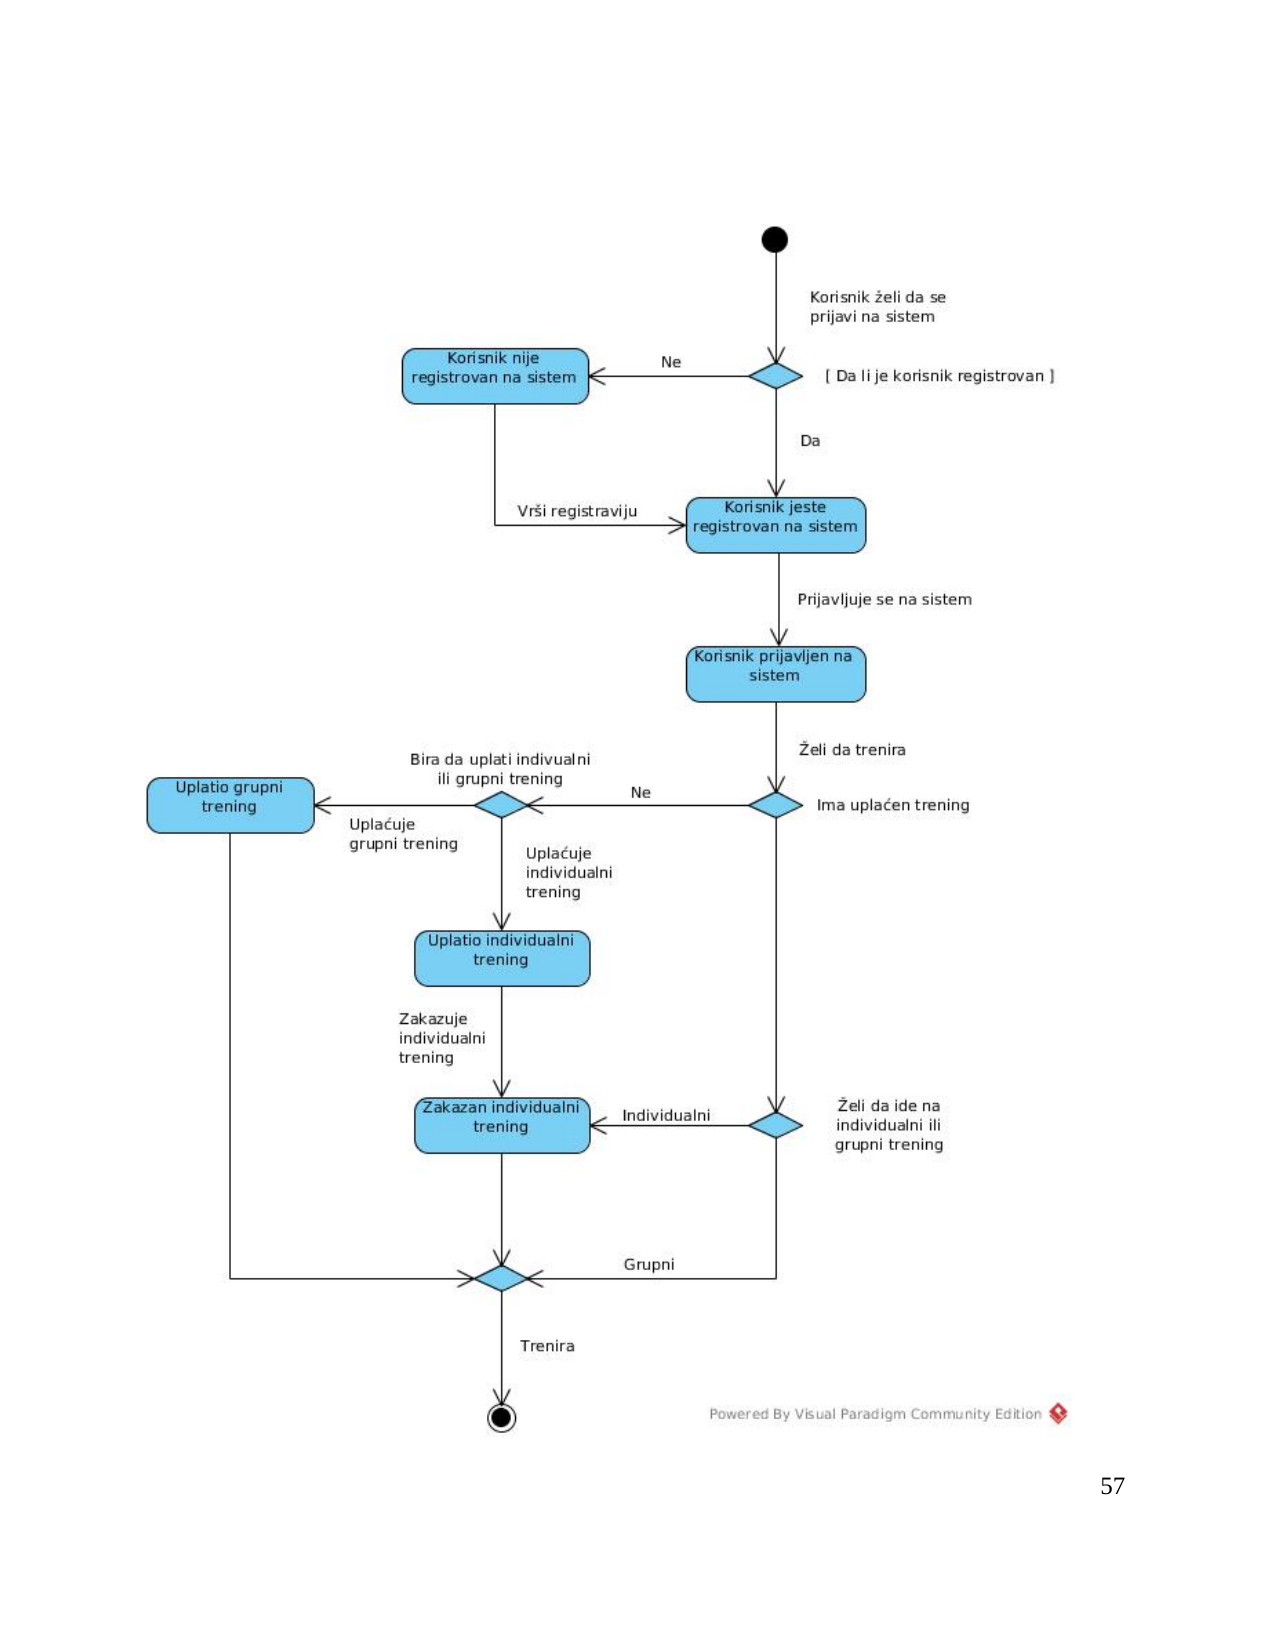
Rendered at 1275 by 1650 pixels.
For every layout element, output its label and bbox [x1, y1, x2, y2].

picture [144, 224, 1075, 1437]
